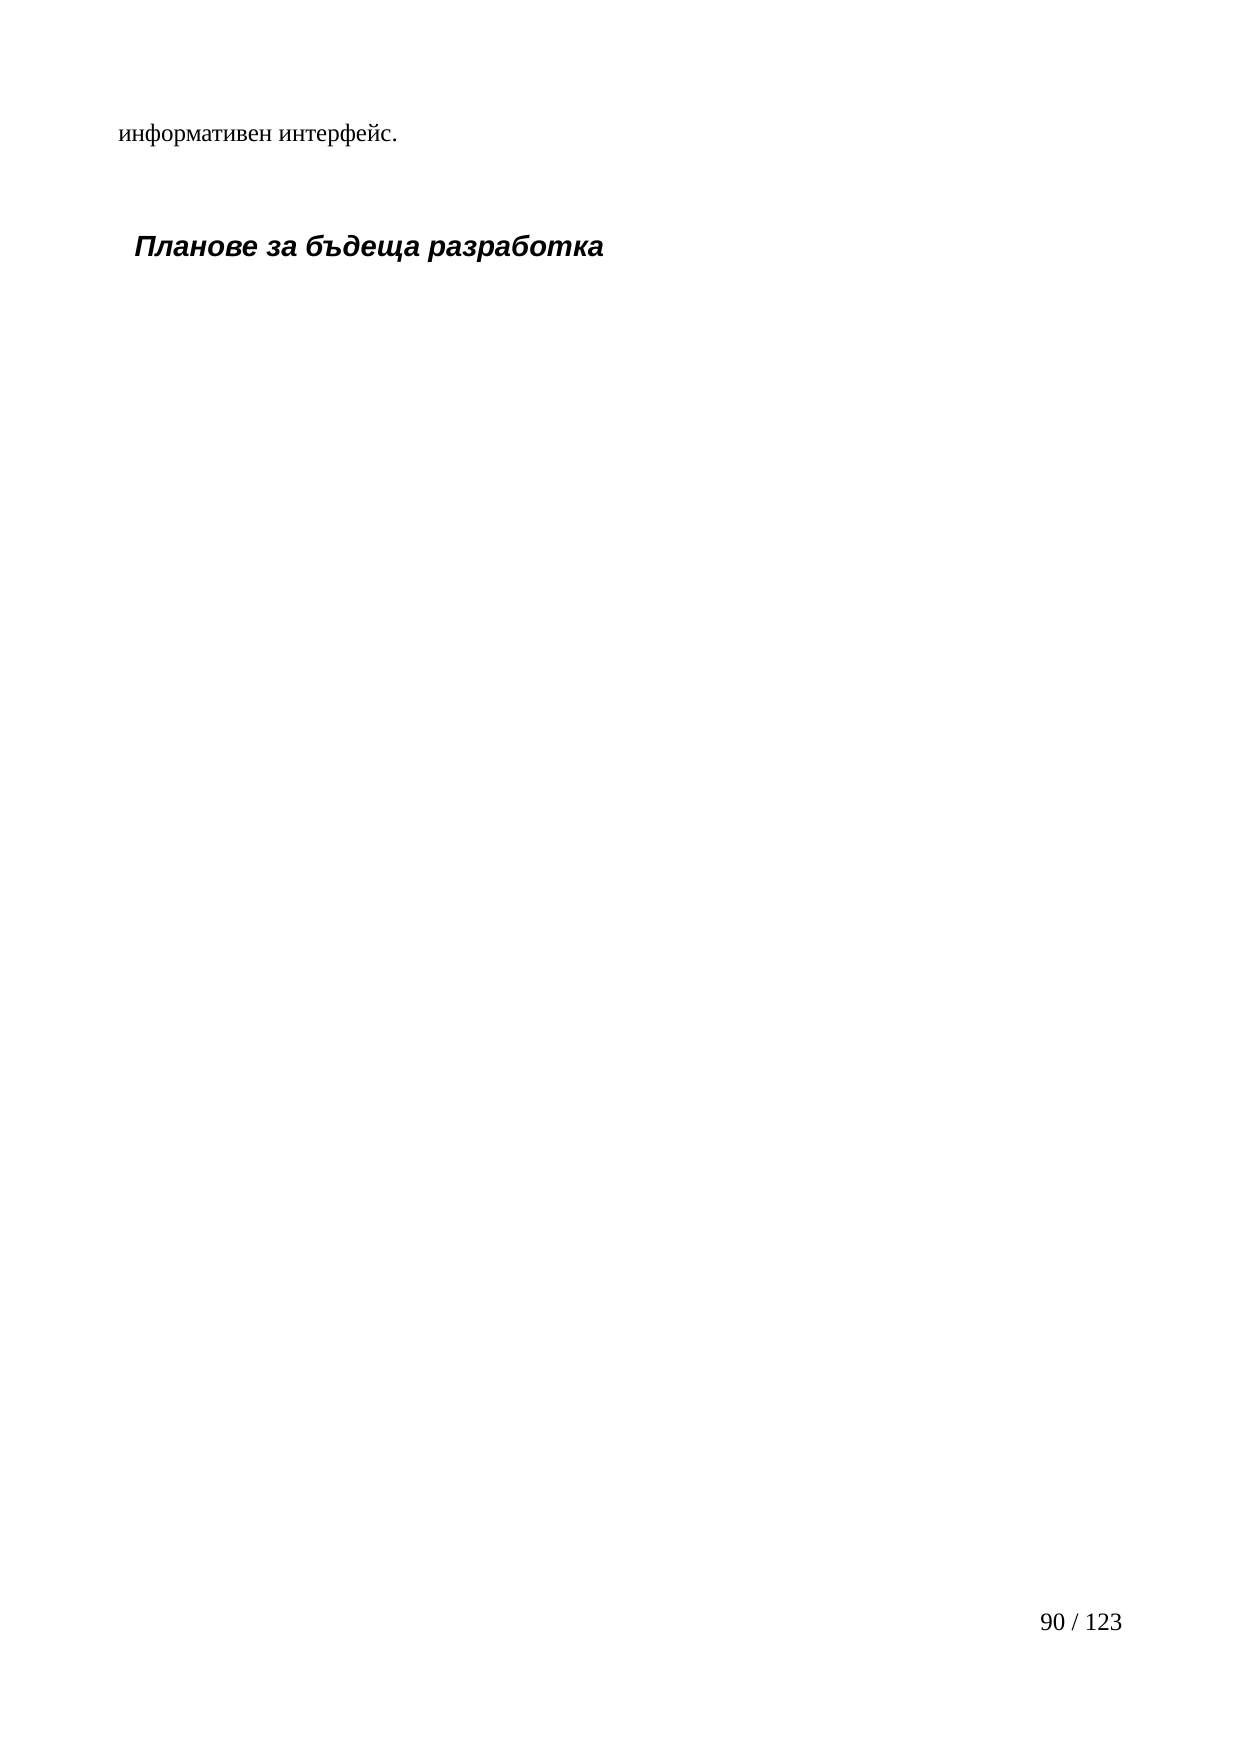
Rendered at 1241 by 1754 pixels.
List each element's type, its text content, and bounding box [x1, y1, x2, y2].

subtitle Планове за бъдеща разработка [118, 229, 1122, 263]
text информативен интерфейс. [118, 118, 1122, 147]
